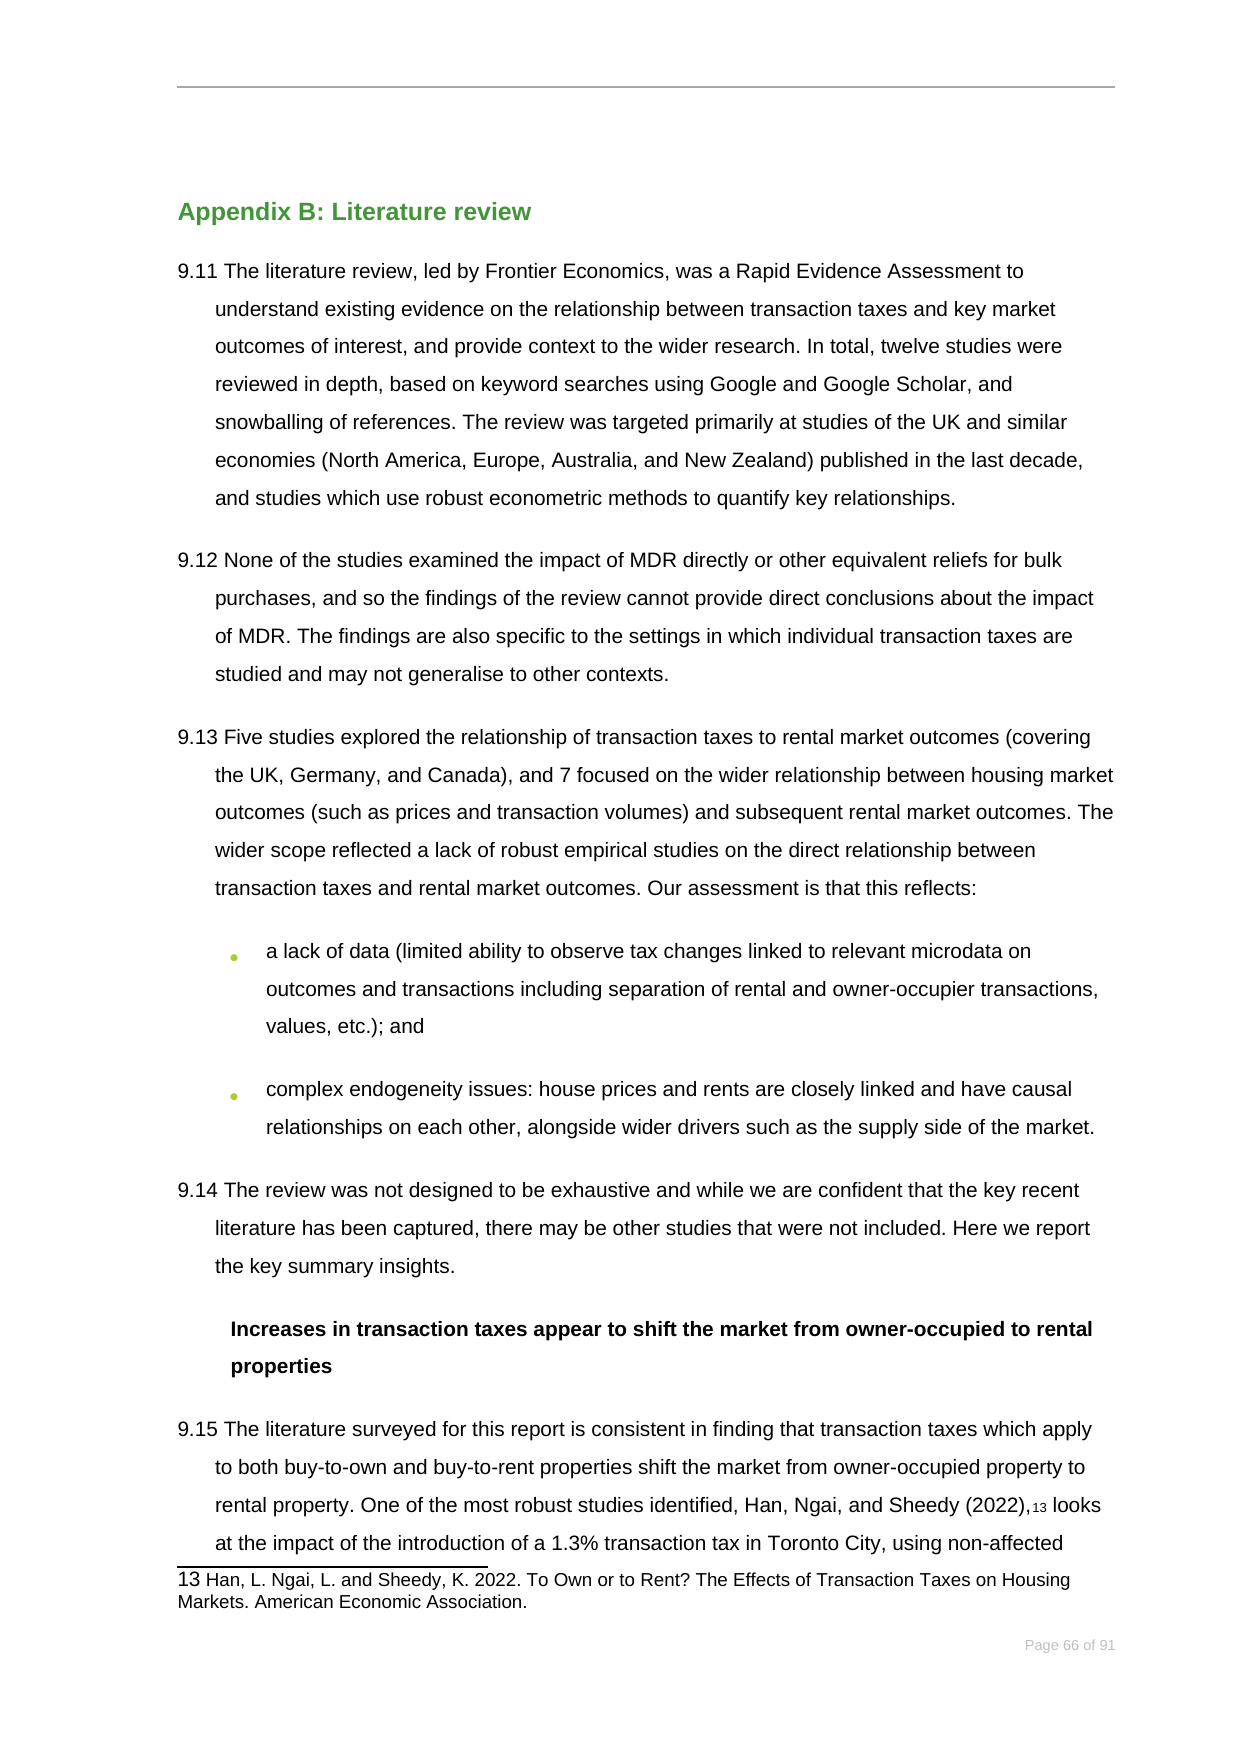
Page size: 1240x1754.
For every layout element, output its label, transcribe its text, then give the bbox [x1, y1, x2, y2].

list The literature review, led by Frontier Economics, was a Rapid Evidence Assessment to understand existing evidence on the relationship between transaction taxes and key market outcomes of interest, and provide context to the wider research. In total, twelve studies were reviewed in depth, based on keyword searches using Google and Google Scholar, and snowballing of references. The review was targeted primarily at studies of the UK and similar economies (North America, Europe, Australia, and New Zealand) published in the last decade, and studies which use robust econometric methods to quantify key relationships. [177, 259, 1115, 517]
list Han, L. Ngai, L. and Sheedy, K. 2022. To Own or to Rent? The Effects of Transaction Taxes on Housing Markets. American Economic Association. [177, 1567, 1115, 1612]
text Increases in transaction taxes appear to shift the market from owner-occupied to rental properties [230, 1316, 1115, 1386]
list complex endogeneity issues: house prices and rents are closely linked and have causal relationships on each other, alongside wider drivers such as the supply side of the market. [230, 1077, 1115, 1147]
list The review was not designed to be exhaustive and while we are confident that the key recent literature has been captured, there may be other studies that were not included. Here we report the key summary insights. [177, 1178, 1115, 1285]
list Five studies explored the relationship of transaction taxes to rental market outcomes (covering the UK, Germany, and Canada), and 7 focused on the wider relationship between housing market outcomes (such as prices and transaction volumes) and subsequent rental market outcomes. The wider scope reflected a lack of robust empirical studies on the direct relationship between transaction taxes and rental market outcomes. Our assessment is that this reflects: [177, 724, 1115, 907]
list a lack of data (limited ability to observe tax changes linked to relevant microdata on outcomes and transactions including separation of rental and owner-occupier transactions, values, etc.); and [230, 939, 1115, 1046]
list None of the studies examined the impact of MDR directly or other equivalent reliefs for bulk purchases, and so the findings of the review cannot provide direct conclusions about the impact of MDR. The findings are also specific to the settings in which individual transaction taxes are studied and may not generalise to other contexts. [177, 548, 1115, 693]
list The literature surveyed for this report is consistent in finding that transaction taxes which apply to both buy-to-own and buy-to-rent properties shift the market from owner-occupied property to rental property. One of the most robust studies identified, Han, Ngai, and Sheedy (2022), looks at the impact of the introduction of a 1.3% transaction tax in Toronto City, using non-affected [177, 1417, 1115, 1562]
subtitle Appendix B: Literature review [177, 197, 1115, 234]
